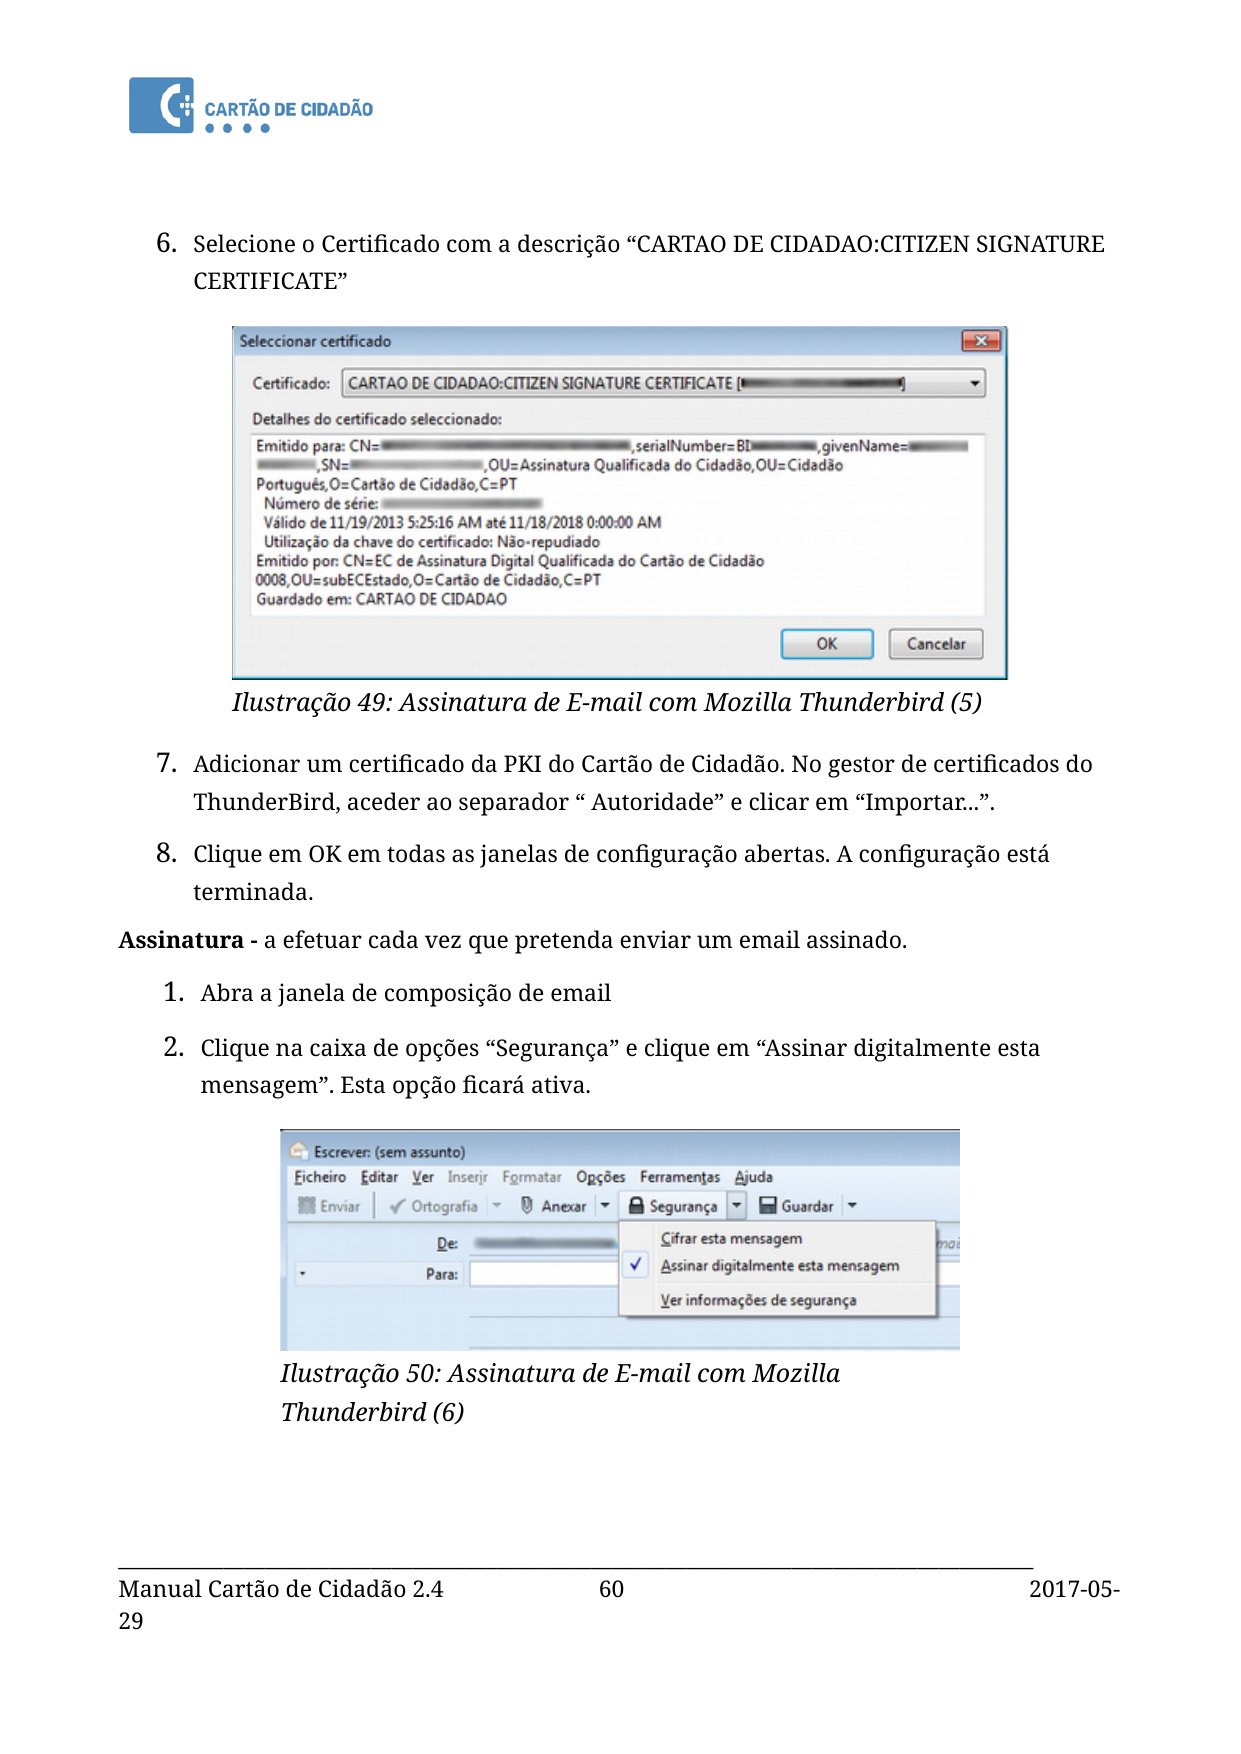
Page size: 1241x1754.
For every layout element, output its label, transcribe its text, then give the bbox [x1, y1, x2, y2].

list Ilustração 50: Assinatura de E-mail com Mozilla Thunderbird (6) [280, 1351, 960, 1429]
picture [232, 326, 1009, 680]
list Ilustração 49: Assinatura de E-mail com Mozilla Thunderbird (5) [232, 680, 1008, 718]
list Clique em OK em todas as janelas de configuração abertas. A configuração está terminada. [156, 834, 1122, 907]
list Clique na caixa de opções “Segurança” e clique em “Assinar digitalmente esta mensagem”. Esta opção ficará ativa. [163, 1027, 1122, 1100]
list Selecione o Certificado com a descrição “CARTAO DE CIDADAO:CITIZEN SIGNATURE CERTIFICATE” [156, 223, 1122, 296]
text Assinatura - a efetuar cada vez que pretenda enviar um email assinado. [118, 924, 1122, 955]
picture [126, 71, 419, 141]
list Adicionar um certificado da PKI do Cartão de Cidadão. No gestor de certificados do ThunderBird, aceder ao separador “ Autoridade” e clicar em “Importar...”. [156, 313, 1122, 817]
list Abra a janela de composição de email [163, 972, 1122, 1009]
picture [280, 1129, 960, 1351]
